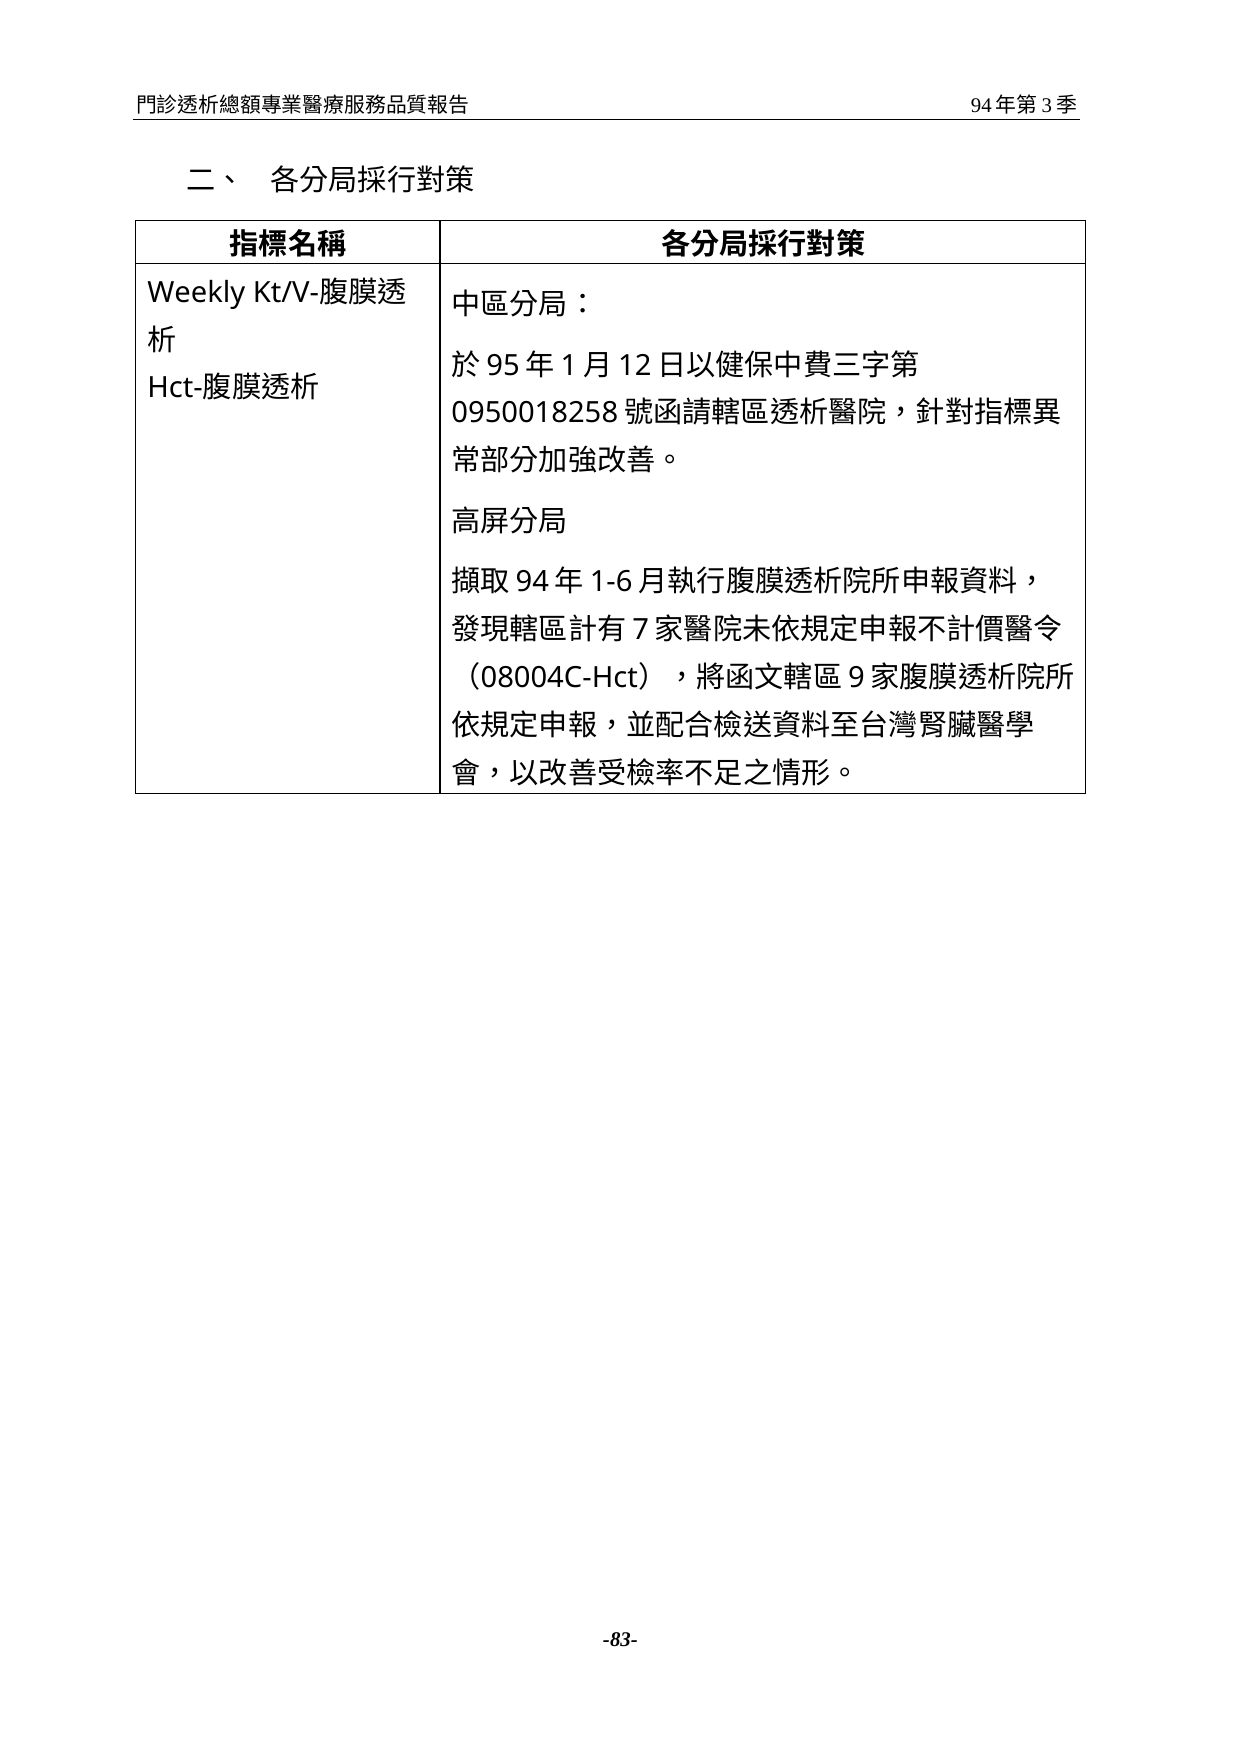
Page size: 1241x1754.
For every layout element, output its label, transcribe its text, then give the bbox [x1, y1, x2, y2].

table_cell Weekly Kt/V-腹膜透析 Hct-腹膜透析 [136, 264, 439, 793]
table_header 各分局採行對策 [441, 221, 1085, 263]
table_cell 中區分局： 於95年1月12日以健保中費三字第0950018258號函請轄區透析醫院，針對指標異常部分加強改善。 高屏分局 擷取94年1-6月執行腹膜透析院所申報資料，發現轄區計有7家醫院未依規定申報不計價醫令（08004C-Hct），將函文轄區9家腹膜透析院所依規定申報，並配合檢送資料至台灣腎臟醫學會，以改善受檢率不足之情形。 [441, 264, 1085, 793]
list 各分局採行對策 [186, 156, 1104, 199]
table_header 指標名稱 [136, 221, 439, 263]
